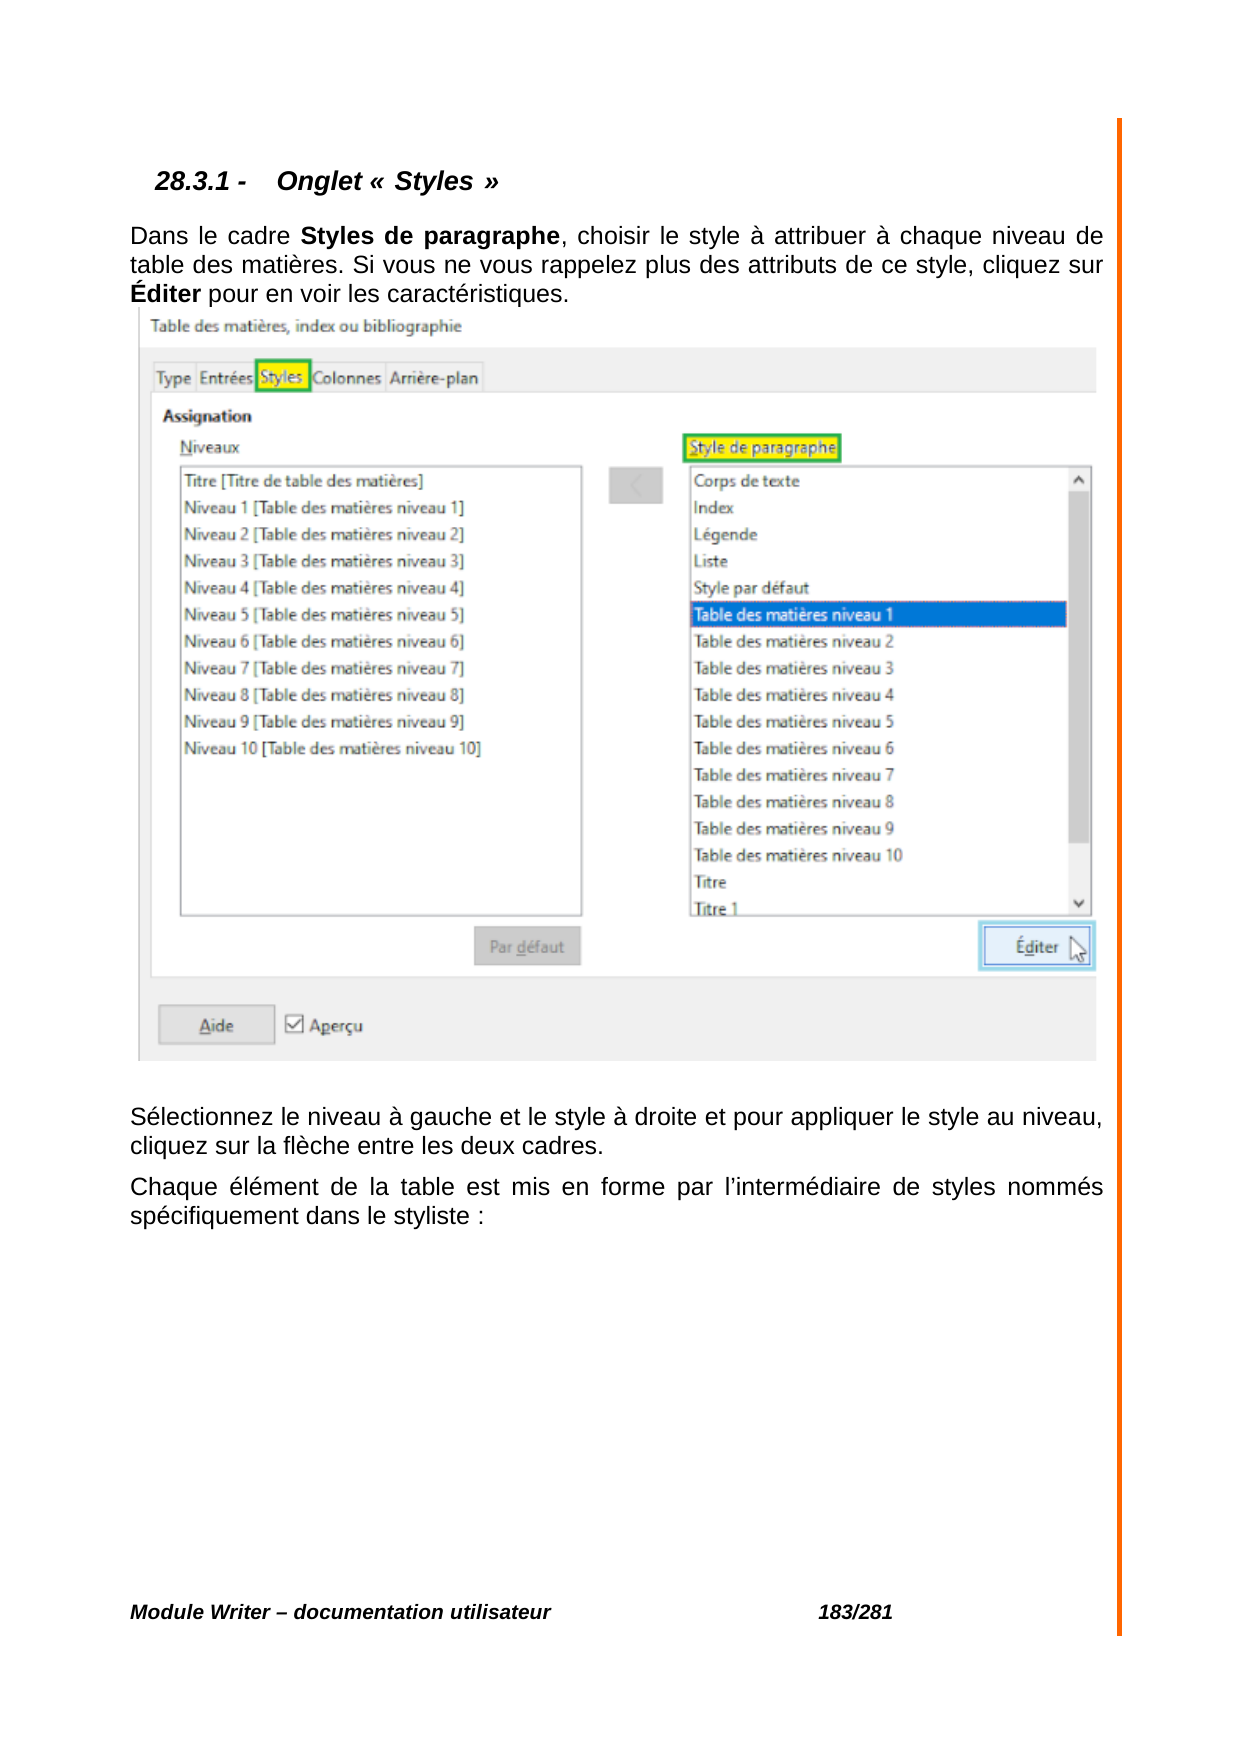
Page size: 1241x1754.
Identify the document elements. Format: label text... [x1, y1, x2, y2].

text Sélectionnez le niveau à gauche et le style à droite et pour appliquer le style au niveau, cliquez sur la flèche entre les deux cadres. [130, 1102, 1105, 1160]
subtitle Onglet « Styles » [155, 165, 1105, 196]
text Dans le cadre Styles de paragraphe, choisir le style à attribuer à chaque niveau de table des matières. Si vous ne vous rappelez plus des attributs de ce style, cliquez sur Éditer pour en voir les caractéristiques. [130, 221, 1105, 308]
picture [138, 307, 1097, 1061]
text Chaque élément de la table est mis en forme par l’intermédiaire de styles nommés spécifiquement dans le styliste : [130, 1172, 1105, 1230]
